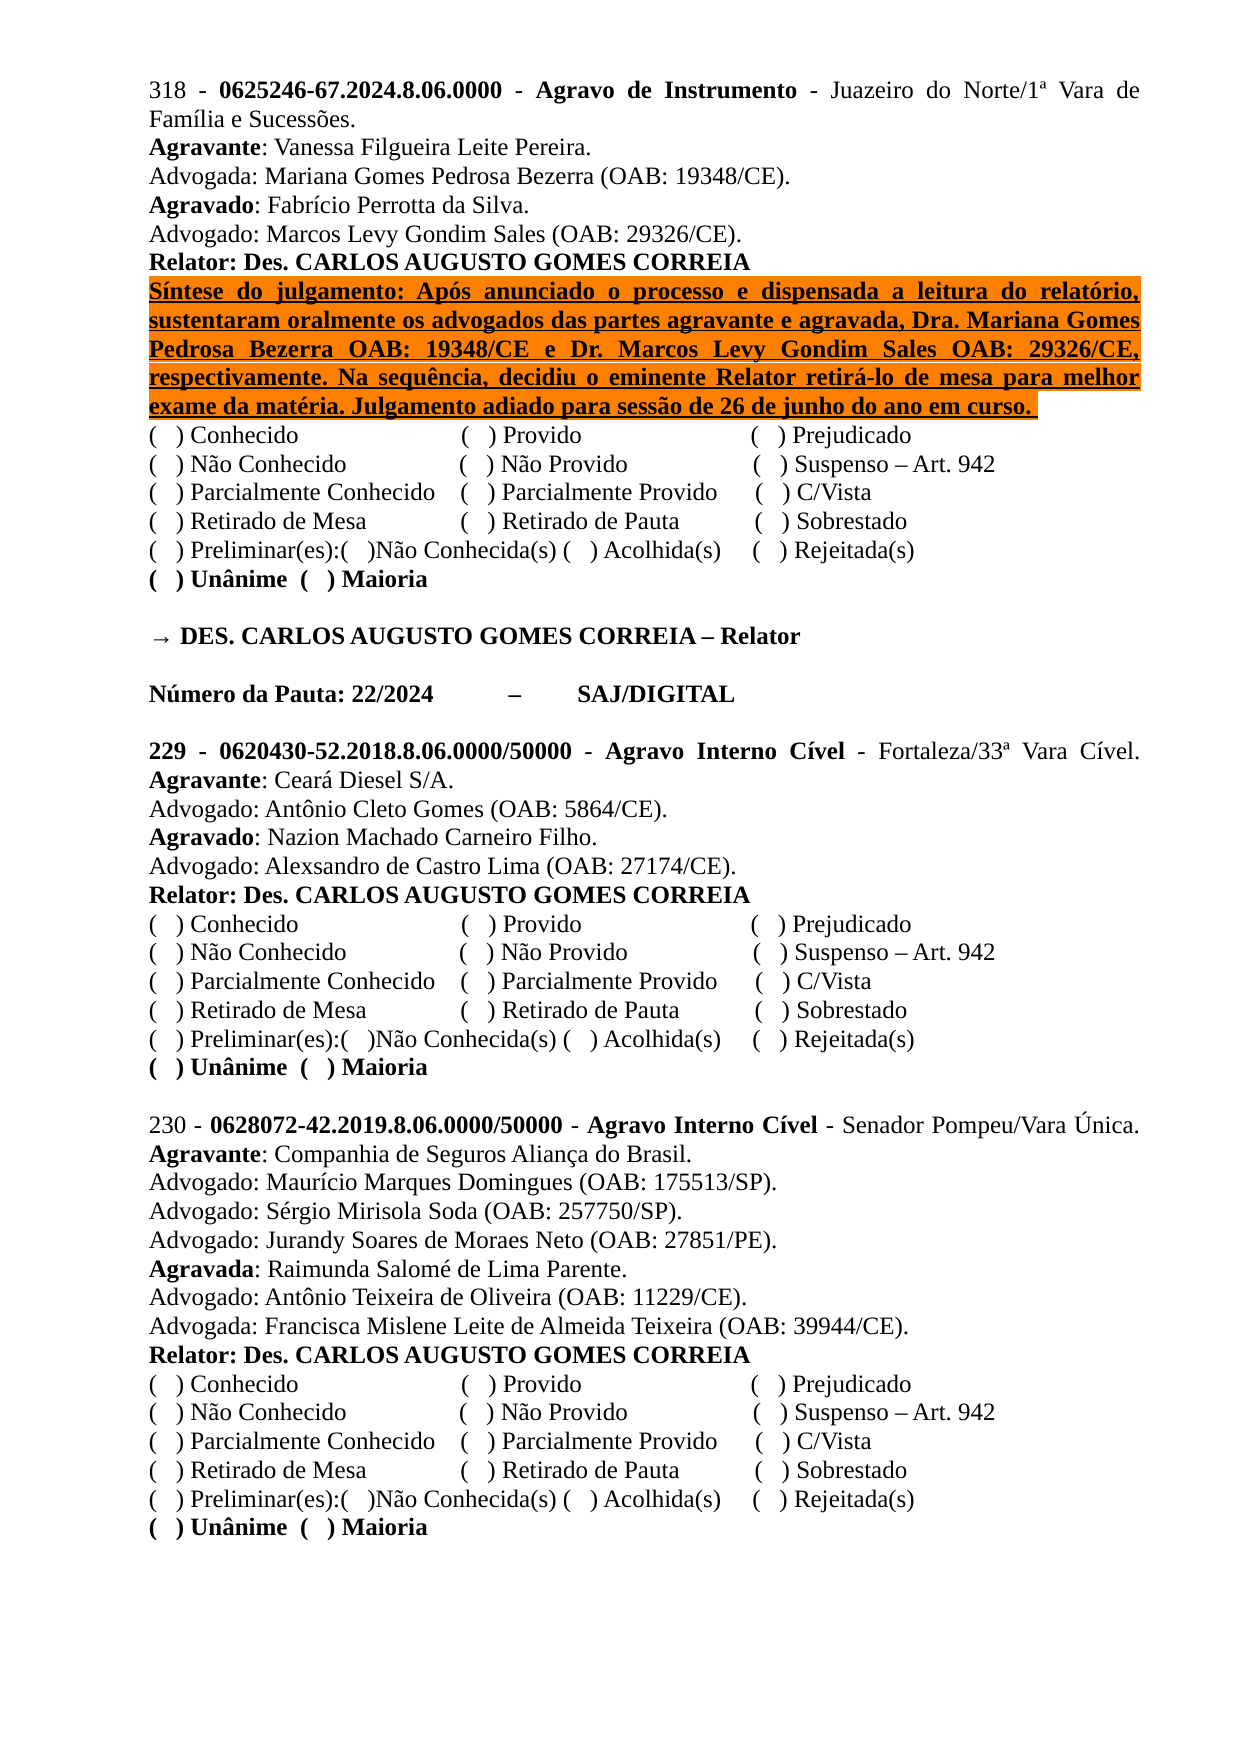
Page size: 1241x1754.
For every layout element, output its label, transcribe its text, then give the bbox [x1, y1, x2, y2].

text Advogada: Mariana Gomes Pedrosa Bezerra (OAB: 19348/CE). [148, 161, 1141, 190]
text ( ) Preliminar(es):( )Não Conhecida(s) ( ) Acolhida(s) ( ) Rejeitada(s) [148, 1024, 1158, 1052]
text ( ) Não Conhecido ( ) Não Provido ( ) Suspenso – Art. 942 [148, 937, 1158, 966]
text Síntese do julgamento: Após anunciado o processo e dispensada a leitura do relatório, sustentaram oralmente os advogados das partes agravante e agravada, Dra. Mariana Gomes [148, 276, 1141, 330]
text ( ) Unânime ( ) Maioria [148, 1512, 1158, 1541]
text ( ) Preliminar(es):( )Não Conhecida(s) ( ) Acolhida(s) ( ) Rejeitada(s) [148, 1484, 1158, 1512]
text ( ) Não Conhecido ( ) Não Provido ( ) Suspenso – Art. 942 [148, 449, 1158, 477]
text Advogado: Antônio Teixeira de Oliveira (OAB: 11229/CE). [148, 1282, 1141, 1311]
text Advogado: Sérgio Mirisola Soda (OAB: 257750/SP). [148, 1196, 1141, 1225]
text Relator: Des. CARLOS AUGUSTO GOMES CORREIA [148, 1340, 1141, 1369]
text Agravado: Nazion Machado Carneiro Filho. [148, 822, 1141, 851]
text 229 - 0620430-52.2018.8.06.0000/50000 - Agravo Interno Cível - Fortaleza/33ª Vara Cível. Agravante: Ceará Diesel S/A. [148, 736, 1141, 794]
text Agravada: Raimunda Salomé de Lima Parente. [148, 1254, 1141, 1282]
text Advogado: Alexsandro de Castro Lima (OAB: 27174/CE). [148, 851, 1141, 880]
text ( ) Conhecido ( ) Provido ( ) Prejudicado [148, 909, 1141, 937]
text ( ) Não Conhecido ( ) Não Provido ( ) Suspenso – Art. 942 [148, 1397, 1158, 1426]
text Relator: Des. CARLOS AUGUSTO GOMES CORREIA [148, 247, 1141, 276]
text Advogada: Francisca Mislene Leite de Almeida Teixeira (OAB: 39944/CE). [148, 1311, 1141, 1340]
text ( ) Parcialmente Conhecido ( ) Parcialmente Provido ( ) C/Vista [148, 966, 1158, 995]
text ( ) Parcialmente Conhecido ( ) Parcialmente Provido ( ) C/Vista [148, 477, 1158, 506]
text ( ) Unânime ( ) Maioria [148, 564, 1158, 592]
text ( ) Unânime ( ) Maioria [148, 1052, 1158, 1081]
text Número da Pauta: 22/2024 – SAJ/DIGITAL [148, 679, 1141, 707]
text Agravado: Fabrício Perrotta da Silva. [148, 190, 1141, 219]
text Pedrosa Bezerra OAB: 19348/CE e Dr. Marcos Levy Gondim Sales OAB: 29326/CE, respectivamente. Na sequência, decidiu o eminente Relator retirá-lo de mesa para melhor exame da matéria. Julgamento adiado para sessão de 26 de junho do ano em curso. [148, 331, 1141, 420]
text ( ) Conhecido ( ) Provido ( ) Prejudicado [148, 1369, 1141, 1397]
text Advogado: Jurandy Soares de Moraes Neto (OAB: 27851/PE). [148, 1225, 1141, 1254]
text Agravante: Vanessa Filgueira Leite Pereira. [148, 132, 1141, 161]
text ( ) Retirado de Mesa ( ) Retirado de Pauta ( ) Sobrestado [148, 995, 1158, 1024]
text Relator: Des. CARLOS AUGUSTO GOMES CORREIA [148, 880, 1141, 909]
text ( ) Retirado de Mesa ( ) Retirado de Pauta ( ) Sobrestado [148, 506, 1158, 535]
text 230 - 0628072-42.2019.8.06.0000/50000 - Agravo Interno Cível - Senador Pompeu/Vara Única. Agravante: Companhia de Seguros Aliança do Brasil. [148, 1110, 1141, 1167]
text → DES. CARLOS AUGUSTO GOMES CORREIA – Relator [148, 621, 1141, 650]
text Advogado: Maurício Marques Domingues (OAB: 175513/SP). [148, 1167, 1141, 1196]
text 318 - 0625246-67.2024.8.06.0000 - Agravo de Instrumento - Juazeiro do Norte/1ª Vara de Família e Sucessões. [148, 75, 1141, 132]
text Advogado: Marcos Levy Gondim Sales (OAB: 29326/CE). [148, 219, 1141, 247]
text ( ) Retirado de Mesa ( ) Retirado de Pauta ( ) Sobrestado [148, 1455, 1158, 1484]
text Advogado: Antônio Cleto Gomes (OAB: 5864/CE). [148, 794, 1141, 822]
text ( ) Conhecido ( ) Provido ( ) Prejudicado [148, 420, 1141, 449]
text ( ) Preliminar(es):( )Não Conhecida(s) ( ) Acolhida(s) ( ) Rejeitada(s) [148, 535, 1158, 564]
text ( ) Parcialmente Conhecido ( ) Parcialmente Provido ( ) C/Vista [148, 1426, 1158, 1455]
